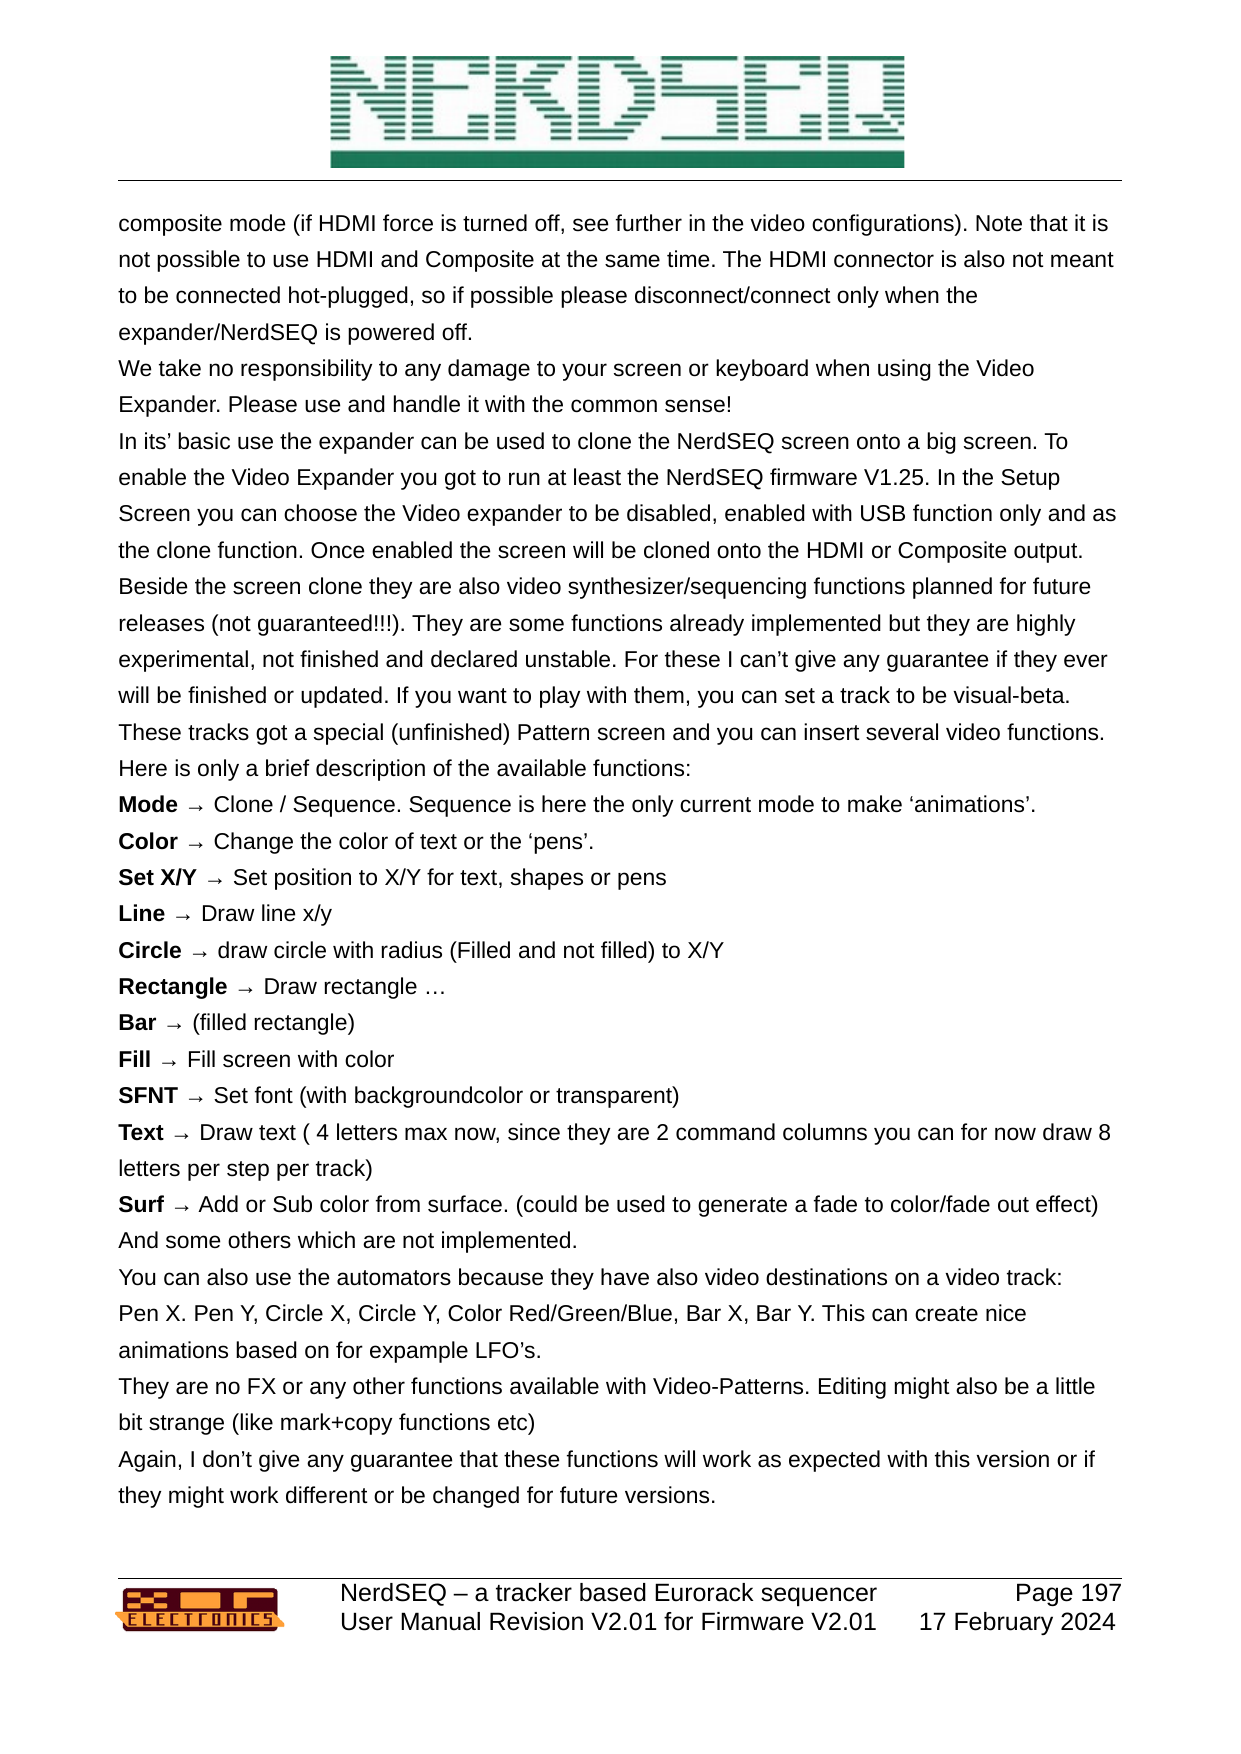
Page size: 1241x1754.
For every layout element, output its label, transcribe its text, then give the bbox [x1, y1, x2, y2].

text These tracks got a special (unfinished) Pattern screen and you can insert several video functions. Here is only a brief description of the available functions: [118, 718, 1122, 781]
picture [330, 56, 905, 168]
text Mode → Clone / Sequence. Sequence is here the only current mode to make ‘animations’. Color → Change the color of text or the ‘pens’. Set X/Y → Set position to X/Y for text, shapes or pens Line → Draw line x/y Circle → draw circle with radius (Filled and not filled) to X/Y Rectangle → Draw rectangle … Bar → (filled rectangle) Fill → Fill screen with color SFNT → Set font (with backgroundcolor or transparent) Text → Draw text ( 4 letters max now, since they are 2 command columns you can for now draw 8 letters per step per track) Surf → Add or Sub color from surface. (could be used to generate a fade to color/fade out effect) And some others which are not implemented. You can also use the automators because they have also video destinations on a video track: Pen X. Pen Y, Circle X, Circle Y, Color Red/Green/Blue, Bar X, Bar Y. This can create nice animations based on for expample LFO’s. [118, 791, 1122, 1363]
text composite mode (if HDMI force is turned off, see further in the video configurations). Note that it is not possible to use HDMI and Composite at the same time. The HDMI connector is also not meant to be connected hot-plugged, so if possible please disconnect/connect only when the expander/NerdSEQ is powered off. [118, 209, 1122, 345]
text Beside the screen clone they are also video synthesizer/sequencing functions planned for future releases (not guaranteed!!!). They are some functions already implemented but they are highly experimental, not finished and declared unstable. For these I can’t give any guarantee if they ever will be finished or updated. If you want to play with them, you can set a track to be visual-beta. [118, 573, 1122, 708]
text Again, I don’t give any guarantee that these functions will work as expected with this version or if they might work different or be changed for future versions. [118, 1446, 1122, 1508]
picture [115, 1584, 285, 1634]
text In its’ basic use the expander can be used to clone the NerdSEQ screen onto a big screen. To enable the Video Expander you got to run at least the NerdSEQ firmware V1.25. In the Setup Screen you can choose the Video expander to be disabled, enabled with USB function only and as the clone function. Once enabled the screen will be cloned onto the HDMI or Composite output. [118, 428, 1122, 563]
text They are no FX or any other functions available with Video-Patterns. Editing might also be a little bit strange (like mark+copy functions etc) [118, 1373, 1122, 1436]
text We take no responsibility to any damage to your screen or keyboard when using the Video Expander. Please use and handle it with the common sense! [118, 355, 1122, 418]
